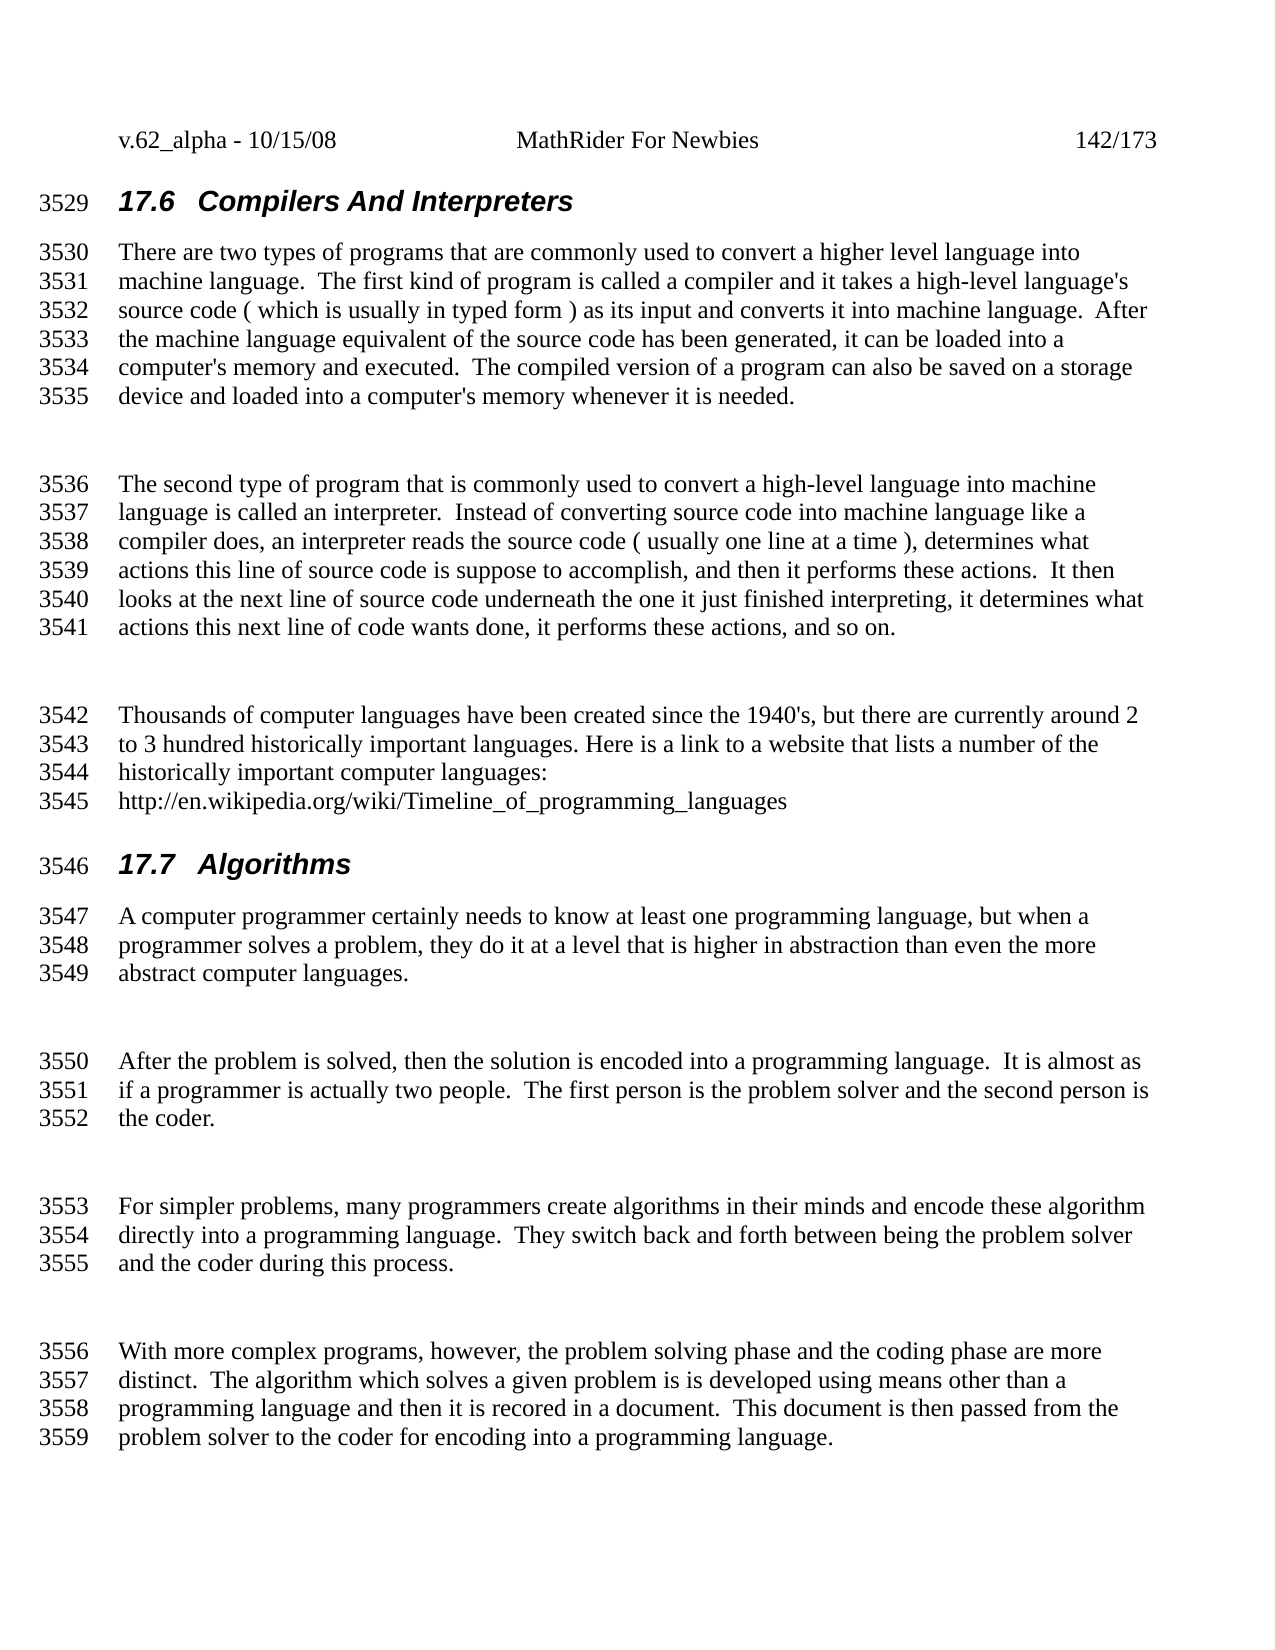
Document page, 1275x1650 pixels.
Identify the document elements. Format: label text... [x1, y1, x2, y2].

text For simpler problems, many programmers create algorithms in their minds and encode these algorithm directly into a programming language. They switch back and forth between being the problem solver and the coder during this process. [118, 1191, 1157, 1277]
subtitle Algorithms [118, 847, 1157, 881]
text After the problem is solved, then the solution is encoded into a programming language. It is almost as if a programmer is actually two people. The first person is the problem solver and the second person is the coder. [118, 1046, 1157, 1132]
text The second type of program that is commonly used to convert a high-level language into machine language is called an interpreter. Instead of converting source code into machine language like a compiler does, an interpreter reads the source code ( usually one line at a time ), determines what actions this line of source code is suppose to accomplish, and then it performs these actions. It then looks at the next line of source code underneath the one it just finished interpreting, it determines what actions this next line of code wants done, it performs these actions, and so on. [118, 469, 1157, 641]
text A computer programmer certainly needs to know at least one programming language, but when a programmer solves a problem, they do it at a level that is higher in abstraction than even the more abstract computer languages. [118, 901, 1157, 987]
text Thousands of computer languages have been created since the 1940's, but there are currently around 2 to 3 hundred historically important languages. Here is a link to a website that lists a number of the historically important computer languages: http://en.wikipedia.org/wiki/Timeline_of_programming_languages [118, 700, 1157, 815]
subtitle Compilers And Interpreters [118, 184, 1157, 217]
text There are two types of programs that are commonly used to convert a higher level language into machine language. The first kind of program is called a compiler and it takes a high-level language's source code ( which is usually in typed form ) as its input and converts it into machine language. After the machine language equivalent of the source code has been generated, it can be loaded into a computer's memory and executed. The compiled version of a program can also be saved on a storage device and loaded into a computer's memory whenever it is needed. [118, 237, 1157, 410]
text With more complex programs, however, the problem solving phase and the coding phase are more distinct. The algorithm which solves a given problem is is developed using means other than a programming language and then it is recored in a document. This document is then passed from the problem solver to the coder for encoding into a programming language. [118, 1336, 1157, 1451]
